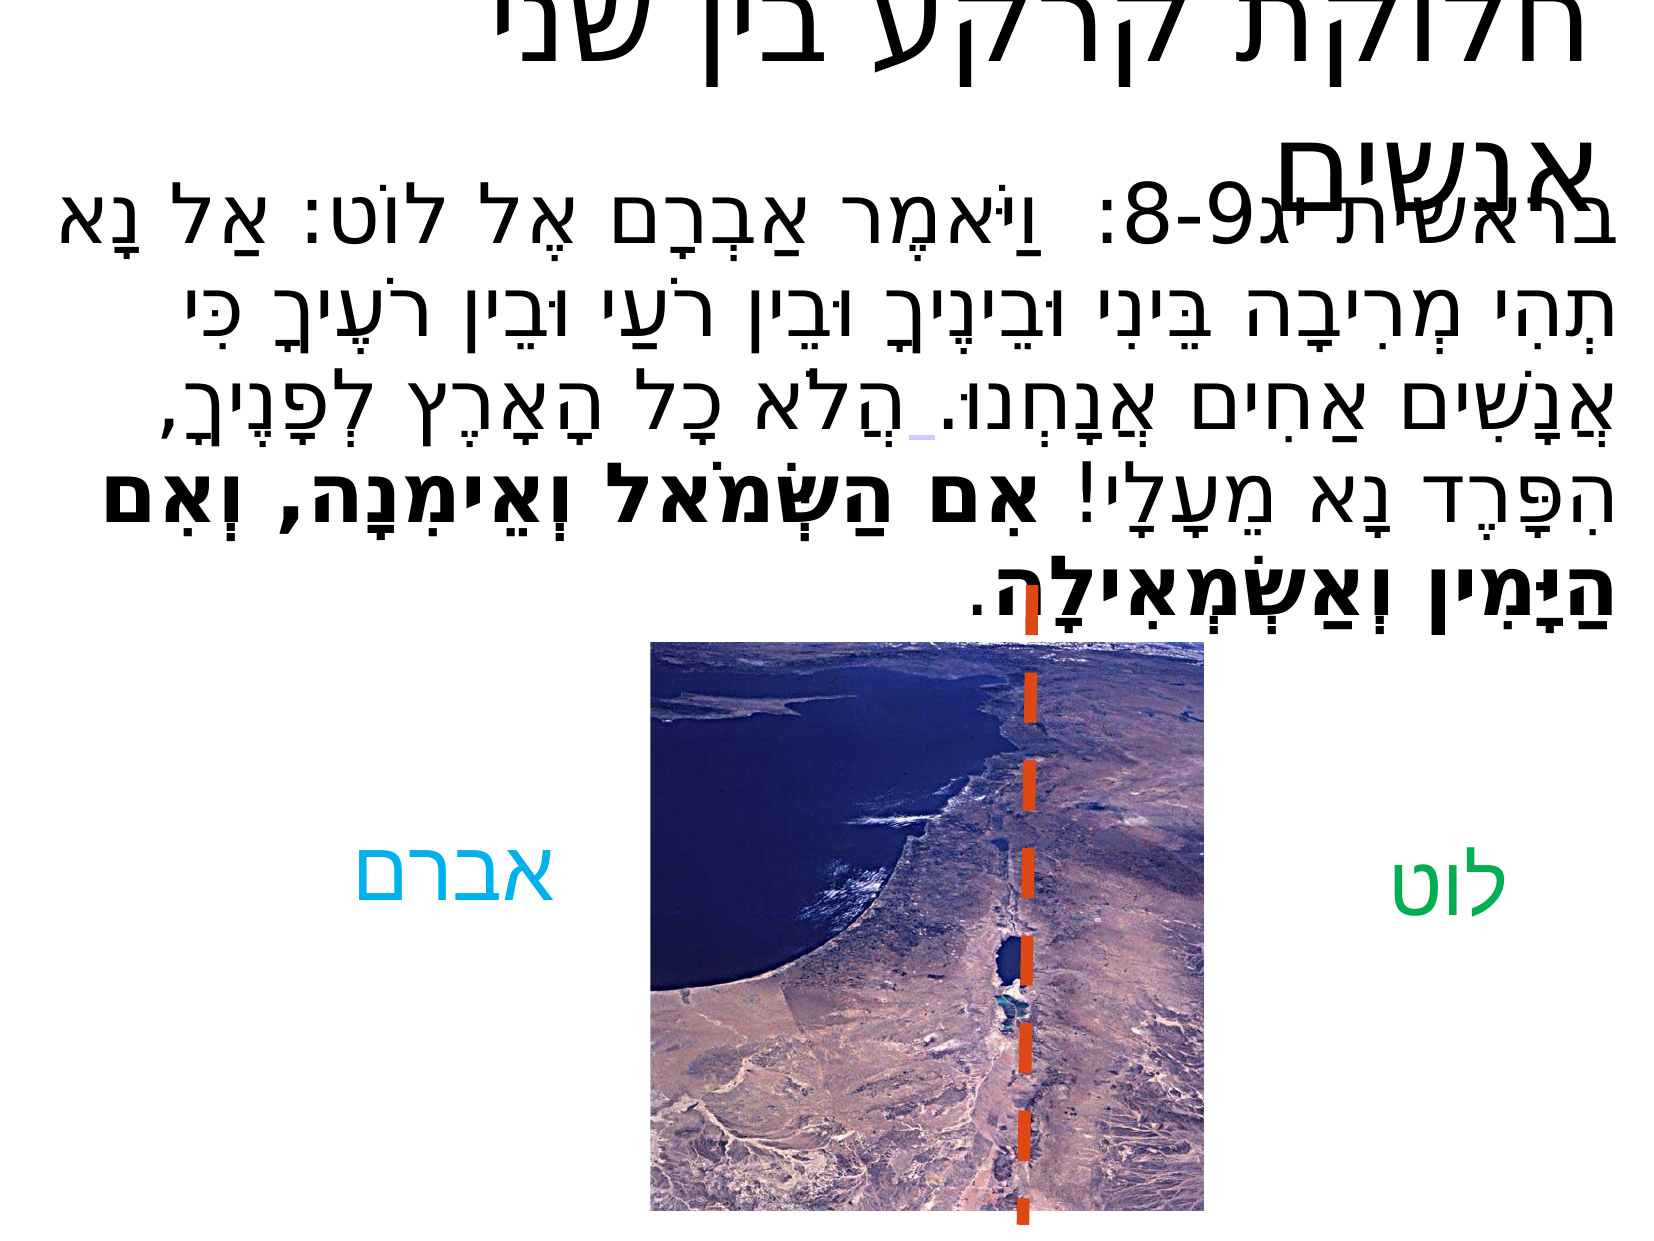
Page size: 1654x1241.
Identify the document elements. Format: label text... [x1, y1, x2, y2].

text_box אברם [240, 810, 571, 931]
text_box [650, 642, 1204, 1211]
list בראשית יג8-9: וַיֹּאמֶר אַבְרָם אֶל לוֹט: אַל נָא תְהִי מְרִיבָה בֵּינִי וּבֵינֶיךָ וּבֵין רֹעַי וּבֵין רֹעֶיךָ כִּי אֲנָשִׁים אַחִים אֲנָחְנוּ. הֲלֹא כָל הָאָרֶץ לְפָנֶיךָ, הִפָּרֶד נָא מֵעָלָי! אִם הַשְּׂמֹאל וְאֵימִנָה, וְאִם הַיָּמִין וְאַשְׂמְאִילָה. [15, 165, 1621, 556]
text_box לוט [1290, 825, 1524, 970]
title חלוקת קרקע בין שני אנשים [225, 6, 1654, 166]
